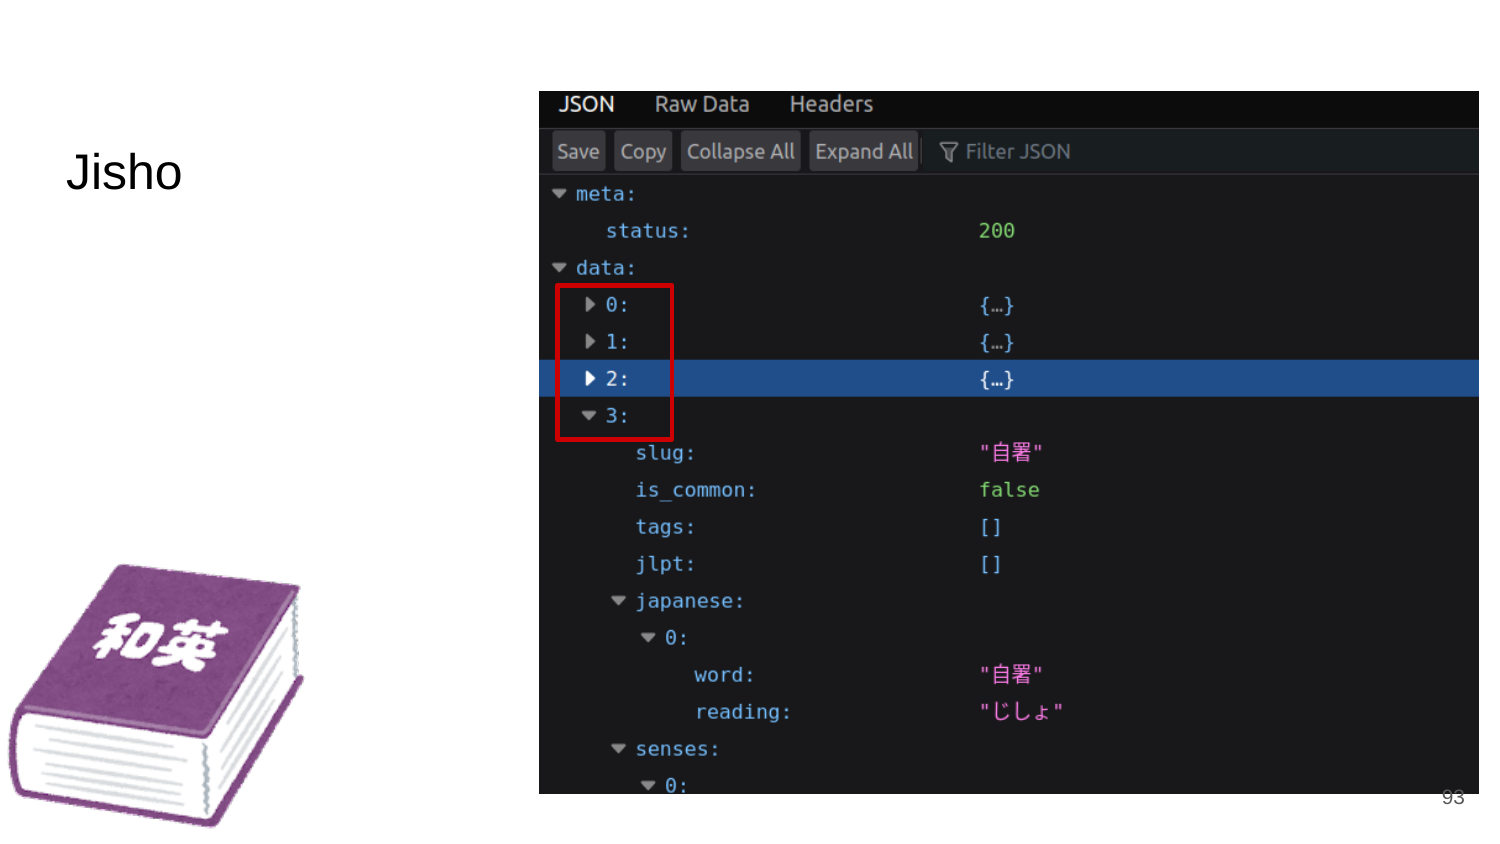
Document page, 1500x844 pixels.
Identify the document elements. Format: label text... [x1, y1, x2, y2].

title Jisho [51, 91, 512, 216]
slide_number [1389, 764, 1480, 830]
picture [0, 543, 313, 844]
picture [539, 91, 1479, 794]
